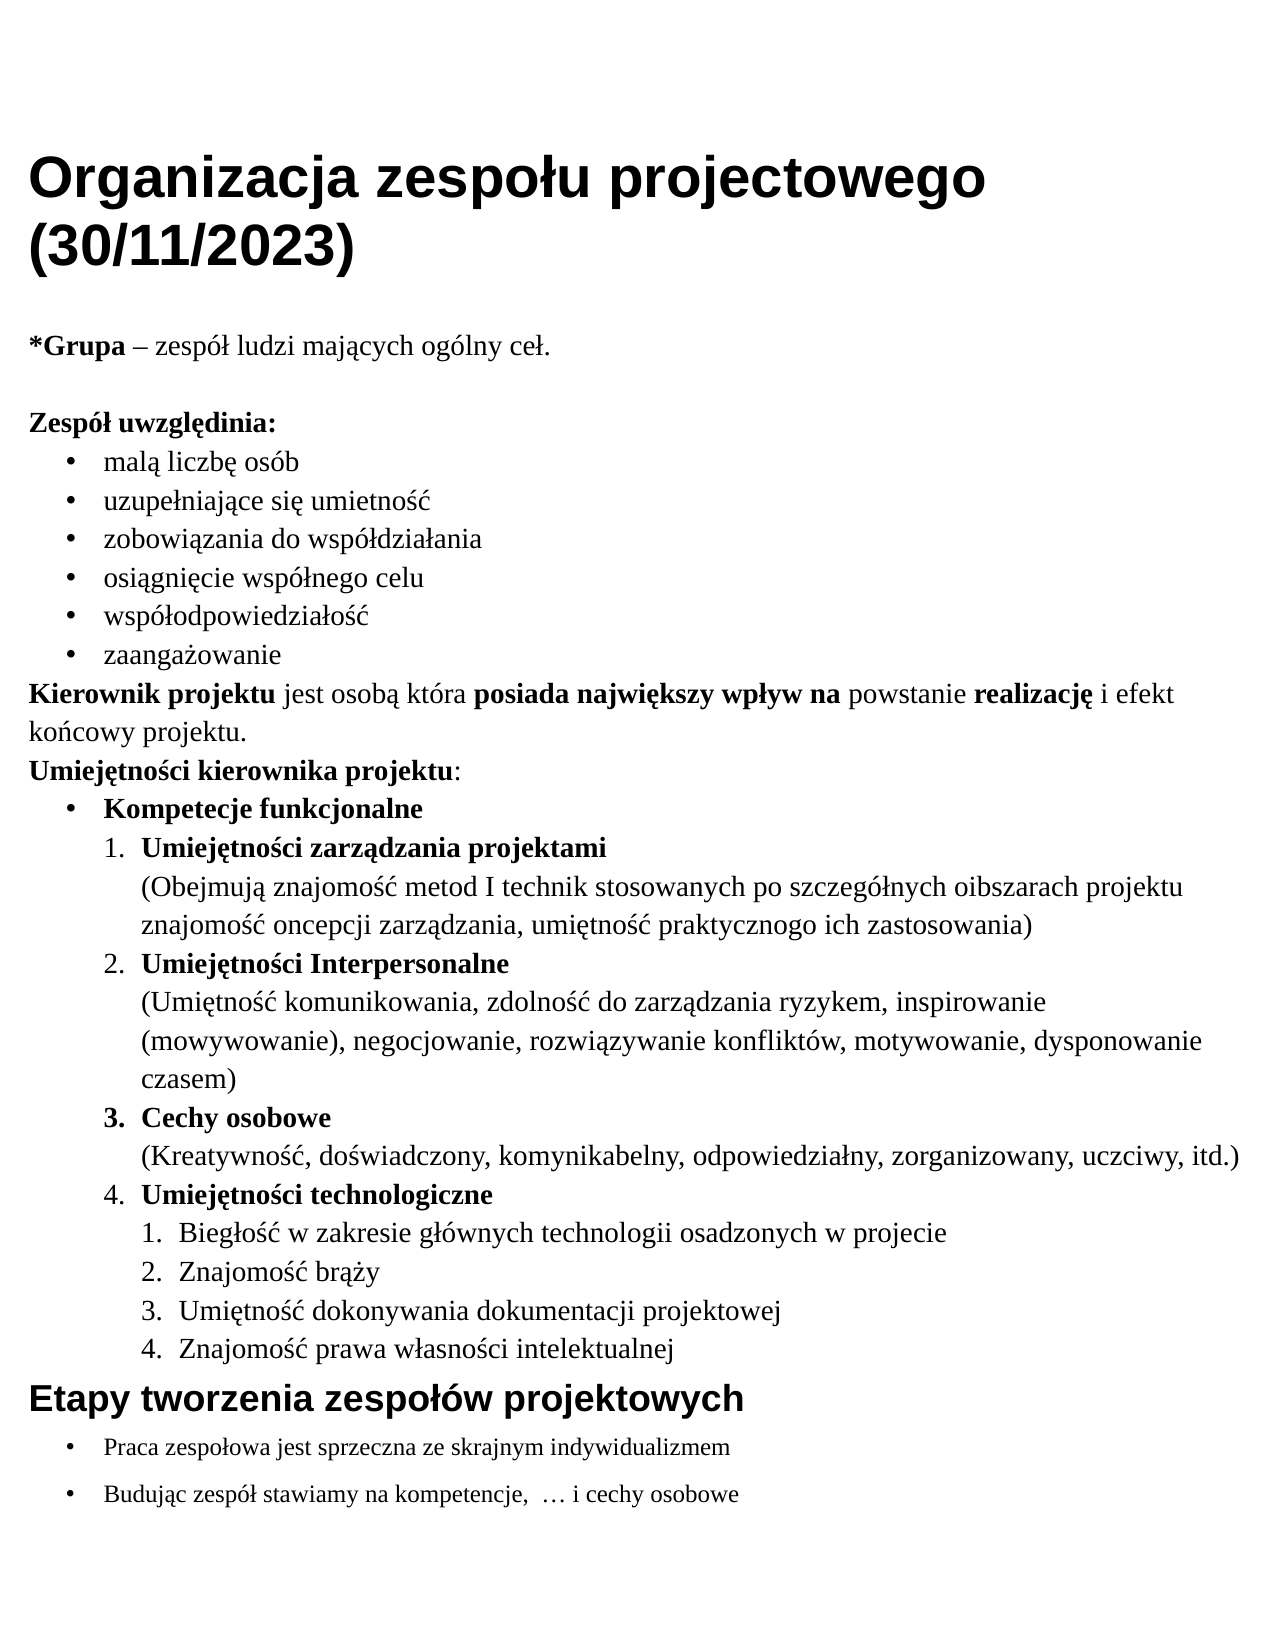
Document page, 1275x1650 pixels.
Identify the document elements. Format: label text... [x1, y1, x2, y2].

title Organizacja zespołu projectowego (30/11/2023) [28, 143, 1250, 277]
list zaangażowanie [66, 637, 1250, 671]
list współodpowiedziałość [66, 598, 1250, 632]
list Praca zespołowa jest sprzeczna ze skrajnym indywidualizmem [66, 1432, 1250, 1460]
subtitle Etapy tworzenia zespołów projektowych [28, 1376, 1250, 1419]
list zobowiązania do współdziałania [66, 521, 1250, 555]
list Znajomość prawa własności intelektualnej [141, 1331, 1250, 1365]
list Umiejętności Interpersonalne [103, 946, 1250, 979]
list malą liczbę osób [66, 444, 1250, 478]
list (Umiętność komunikowania, zdolność do zarządzania ryzykem, inspirowanie (mowywowanie), negocjowanie, rozwiązywanie konfliktów, motywowanie, dysponowanie czasem) [103, 984, 1250, 1095]
text Kierownik projektu jest osobą która posiada największy wpływ na powstanie realizację i efekt końcowy projektu. [28, 676, 1250, 748]
list Umiętność dokonywania dokumentacji projektowej [141, 1293, 1250, 1326]
list Umiejętności technologiczne [103, 1177, 1250, 1211]
list (Kreatywność, doświadczony, komynikabelny, odpowiedziałny, zorganizowany, uczciwy, itd.) [103, 1138, 1250, 1172]
list (Obejmują znajomość metod I technik stosowanych po szczegółnych oibszarach projektu znajomość oncepcji zarządzania, umiętność praktycznogo ich zastosowania) [103, 869, 1250, 941]
list Budując zespół stawiamy na kompetencje, … i cechy osobowe [66, 1479, 1250, 1508]
text Umiejętności kierownika projektu: [28, 753, 1250, 786]
list uzupełniające się umietność [66, 483, 1250, 516]
list Cechy osobowe [103, 1100, 1250, 1133]
text Zespół uwzględinia: [28, 405, 1250, 439]
text *Grupa – zespół ludzi mających ogólny ceł. [28, 328, 1250, 362]
list Biegłość w zakresie głównych technologii osadzonych w projecie [141, 1216, 1250, 1249]
list osiągnięcie współnego celu [66, 560, 1250, 593]
list Znajomość brąży [141, 1254, 1250, 1288]
list Umiejętności zarządzania projektami [103, 830, 1250, 864]
list Kompetecje funkcjonalne [66, 791, 1250, 825]
